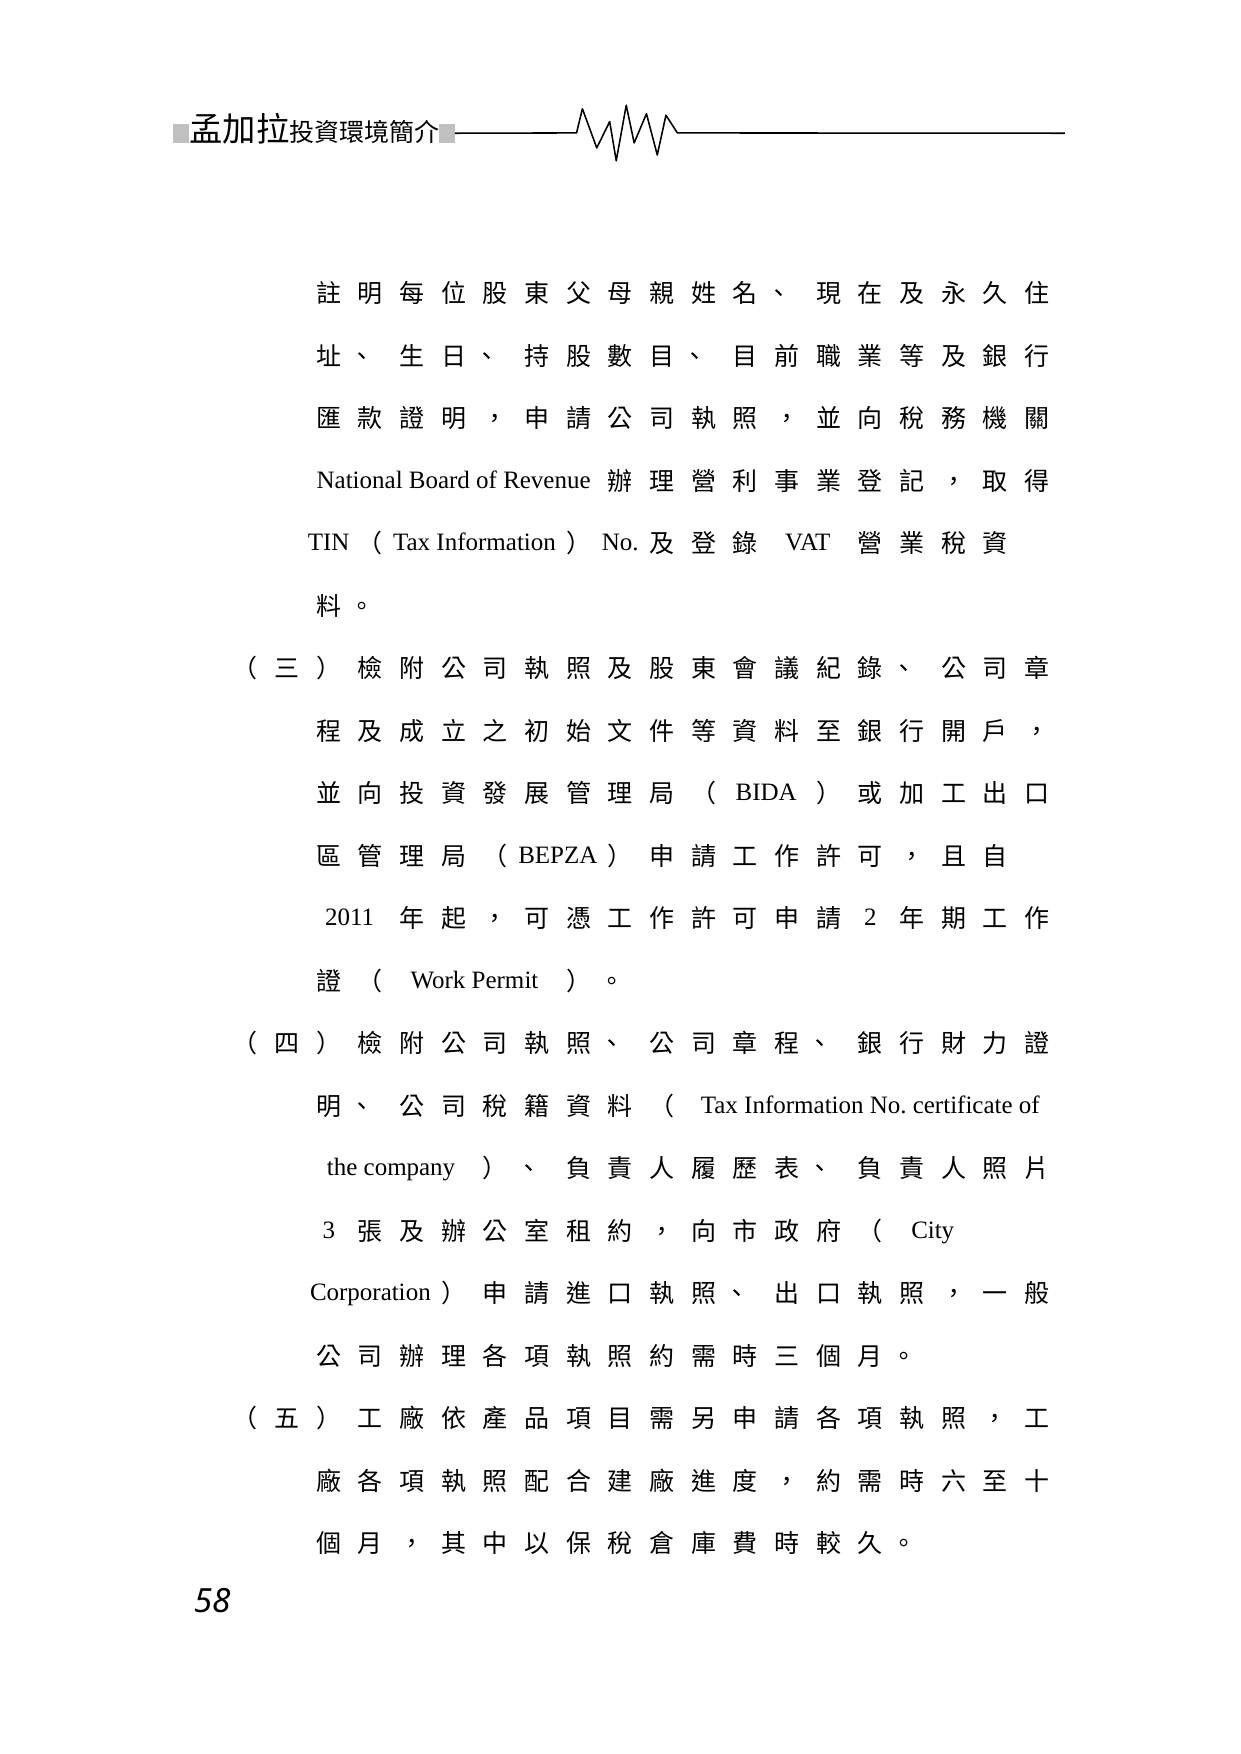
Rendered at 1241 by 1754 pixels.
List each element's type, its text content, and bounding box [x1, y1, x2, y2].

text （三）檢附公司執照及股東會議紀錄、公司章程及成立之初始文件等資料至銀行開戶，並向投資發展管理局（BIDA）或加工出口區管理局（BEPZA）申請工作許可，且自2011年起，可憑工作許可申請2年期工作證（Work Permit）。 [207, 625, 1058, 1000]
text （四）檢附公司執照、公司章程、銀行財力證明、公司稅籍資料（Tax Information No. certificate of the company）、負責人履歷表、負責人照片3張及辦公室租約，向市政府（City Corporation）申請進口執照、出口執照，一般公司辦理各項執照約需時三個月。 [207, 1000, 1058, 1375]
text （五）工廠依產品項目需另申請各項執照，工廠各項執照配合建廠進度，約需時六至十個月，其中以保稅倉庫費時較久。 [207, 1375, 1058, 1563]
text 註明每位股東父母親姓名、現在及永久住址、生日、持股數目、目前職業等及銀行匯款證明，申請公司執照，並向稅務機關National Board of Revenue辦理營利事業登記，取得TIN（Tax Information）No.及登錄VAT營業稅資料。 [207, 250, 1058, 625]
